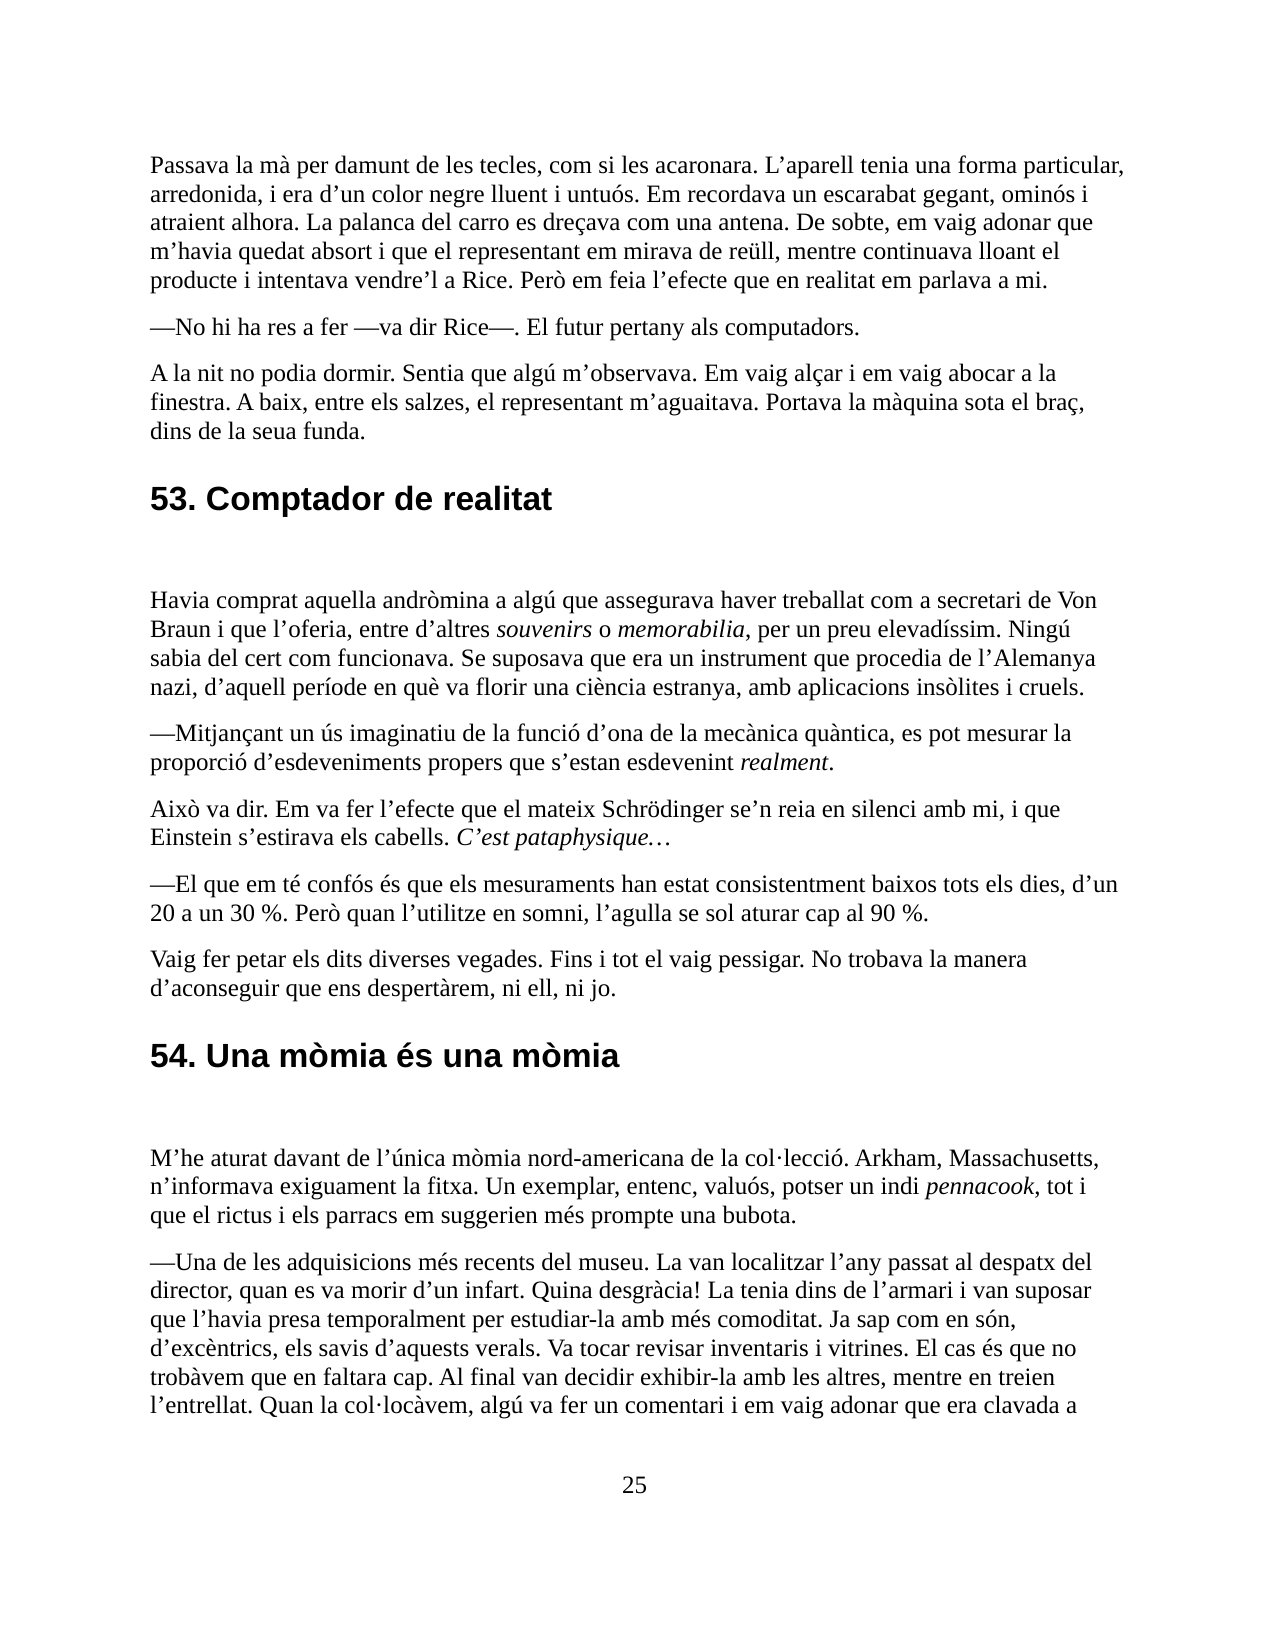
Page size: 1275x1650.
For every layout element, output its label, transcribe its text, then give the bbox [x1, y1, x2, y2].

text Això va dir. Em va fer l’efecte que el mateix Schrödinger se’n reia en silenci amb mi, i que Einstein s’estirava els cabells. C’est pataphysique… [150, 794, 1125, 851]
text Passava la mà per damunt de les tecles, com si les acaronara. L’aparell tenia una forma particular, arredonida, i era d’un color negre lluent i untuós. Em recordava un escarabat gegant, ominós i atraient alhora. La palanca del carro es dreçava com una antena. De sobte, em vaig adonar que m’havia quedat absort i que el representant em mirava de reüll, mentre continuava lloant el producte i intentava vendre’l a Rice. Però em feia l’efecte que en realitat em parlava a mi. [150, 150, 1125, 294]
text Havia comprat aquella andròmina a algú que assegurava haver treballat com a secretari de Von Braun i que l’oferia, entre d’altres souvenirs o memorabilia, per un preu elevadíssim. Ningú sabia del cert com funcionava. Se suposava que era un instrument que procedia de l’Alemanya nazi, d’aquell període en què va florir una ciència estranya, amb aplicacions insòlites i cruels. [150, 585, 1125, 700]
text A la nit no podia dormir. Sentia que algú m’observava. Em vaig alçar i em vaig abocar a la finestra. A baix, entre els salzes, el representant m’aguaitava. Portava la màquina sota el braç, dins de la seua funda. [150, 358, 1125, 444]
subtitle 54. Una mòmia és una mòmia [150, 1036, 1125, 1074]
text —Mitjançant un ús imaginatiu de la funció d’ona de la mecànica quàntica, es pot mesurar la proporció d’esdeveniments propers que s’estan esdevenint realment. [150, 718, 1125, 776]
text —El que em té confós és que els mesuraments han estat consistentment baixos tots els dies, d’un 20 a un 30 %. Però quan l’utilitze en somni, l’agulla se sol aturar cap al 90 %. [150, 869, 1125, 927]
text —Una de les adquisicions més recents del museu. La van localitzar l’any passat al despatx del director, quan es va morir d’un infart. Quina desgràcia! La tenia dins de l’armari i van suposar que l’havia presa temporalment per estudiar-la amb més comoditat. Ja sap com en són, d’excèntrics, els savis d’aquests verals. Va tocar revisar inventaris i vitrines. El cas és que no trobàvem que en faltara cap. Al final van decidir exhibir-la amb les altres, mentre en treien l’entrellat. Quan la col·locàvem, algú va fer un comentari i em vaig adonar que era clavada a [150, 1247, 1125, 1419]
text M’he aturat davant de l’única mòmia nord-americana de la col·lecció. Arkham, Massachusetts, n’informava exiguament la fitxa. Un exemplar, entenc, valuós, potser un indi pennacook, tot i que el rictus i els parracs em suggerien més prompte una bubota. [150, 1143, 1125, 1229]
subtitle 53. Comptador de realitat [150, 478, 1125, 517]
text Vaig fer petar els dits diverses vegades. Fins i tot el vaig pessigar. No trobava la manera d’aconseguir que ens despertàrem, ni ell, ni jo. [150, 944, 1125, 1002]
text —No hi ha res a fer —va dir Rice—. El futur pertany als computadors. [150, 312, 1125, 340]
